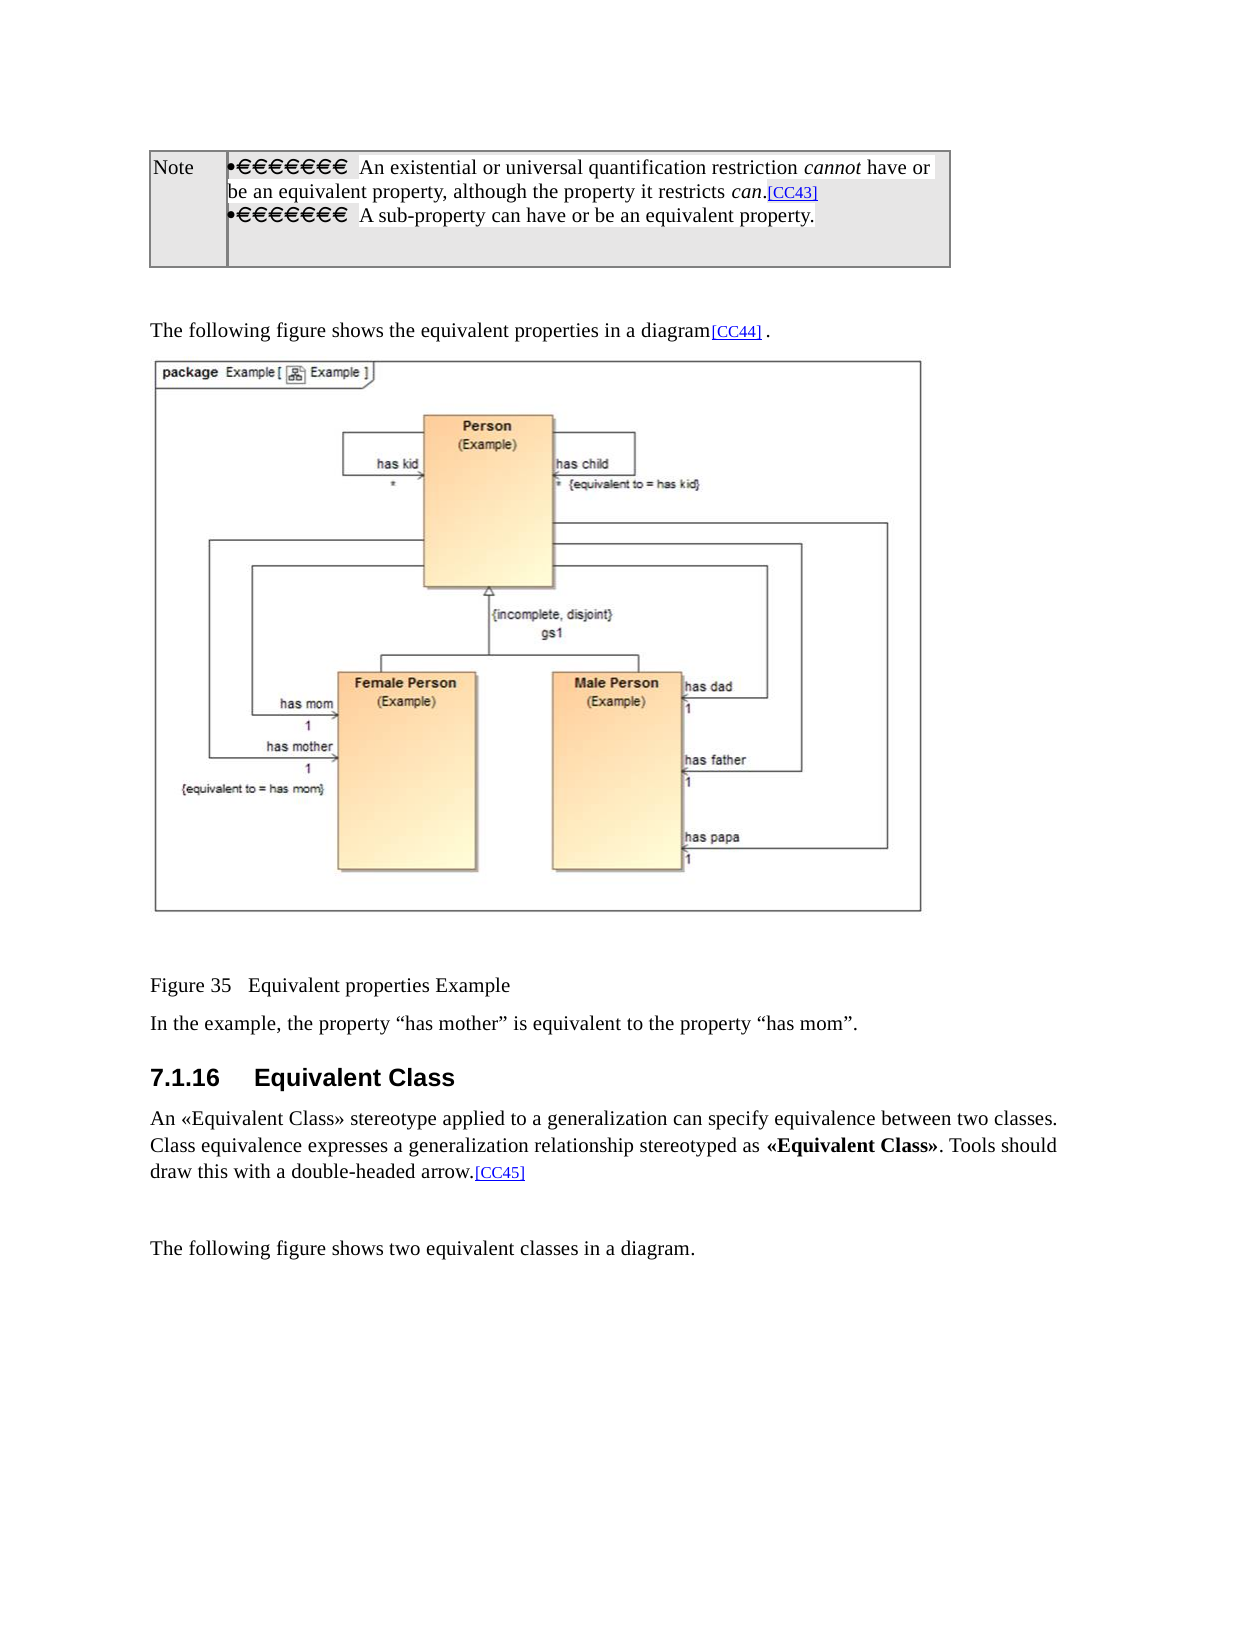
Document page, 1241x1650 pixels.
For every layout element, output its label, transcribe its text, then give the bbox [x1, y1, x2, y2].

table_header · An existential or universal quantification restriction cannot have or be an equivalent property, although the property it restricts can.[CC43] · A sub-property can have or be an equivalent property. [229, 152, 949, 266]
table_header Note [151, 152, 226, 266]
picture [150, 356, 930, 920]
text The following figure shows two equivalent classes in a diagram. [150, 1236, 1090, 1259]
text An «Equivalent Class» stereotype applied to a generalization can specify equivalence between two classes. Class equivalence expresses a generalization relationship stereotyped as «Equivalent Class». Tools should draw this with a double-headed arrow.[CC45] [150, 1106, 1090, 1183]
text Figure 35 Equivalent properties Example [150, 972, 1090, 996]
text In the example, the property “has mother” is equivalent to the property “has mom”. [150, 1011, 1090, 1035]
subtitle Equivalent Class [150, 1062, 1090, 1092]
text The following figure shows the equivalent properties in a diagram[CC44] . [150, 318, 1090, 342]
